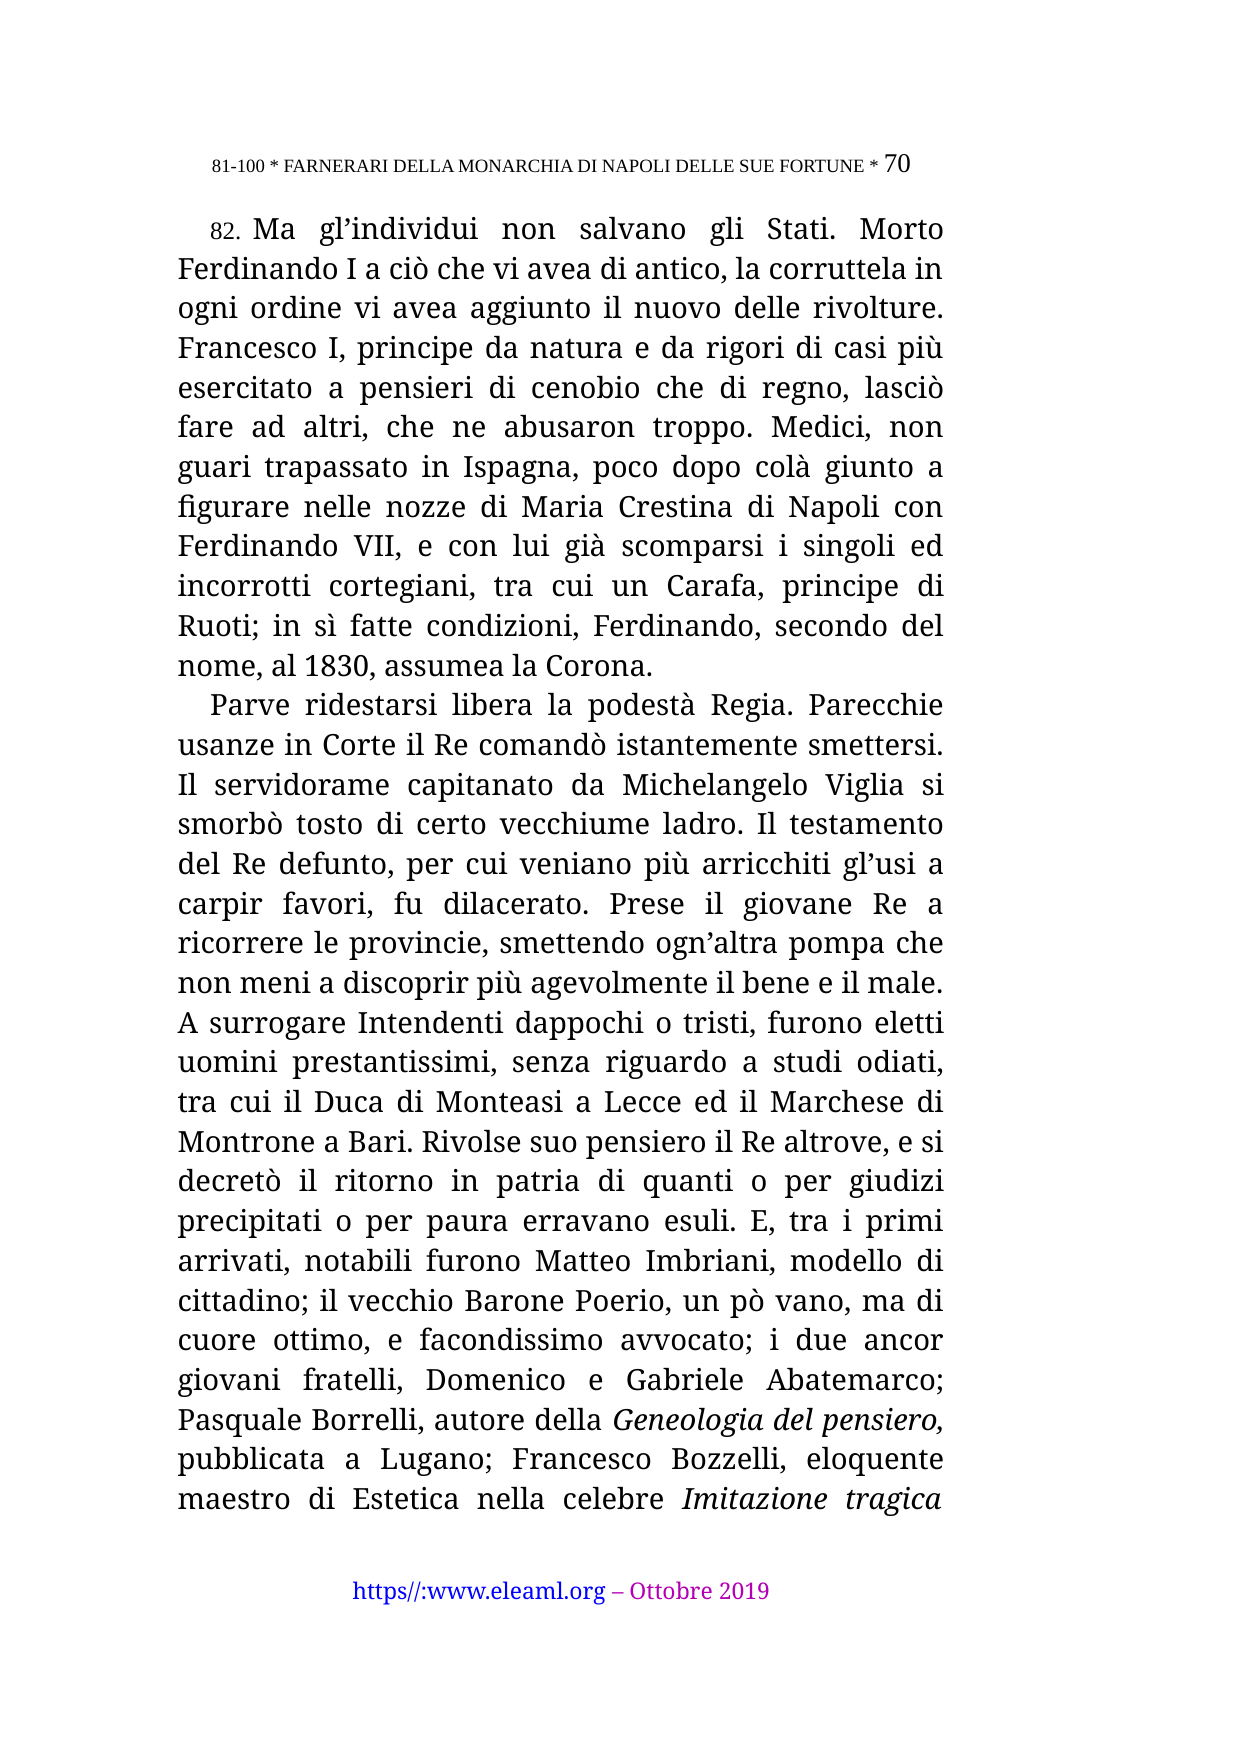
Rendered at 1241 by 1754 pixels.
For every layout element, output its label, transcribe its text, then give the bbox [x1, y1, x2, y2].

text Parve ridestarsi libera la podestà Regia. Parecchie usanze in Corte il Re comandò istantemente smettersi. Il servidorame capitanato da Michelangelo Viglia si smorbò tosto di certo vecchiume ladro. Il testamento del Re defunto, per cui veniano più arricchiti gl’usi a carpir favori, fu dilacerato. Prese il giovane Re a ricorrere le provincie, smettendo ogn’altra pompa che non meni a discoprir più agevolmente il bene e il male. A surrogare Intendenti dappochi o tristi, furono eletti uomini prestantissimi, senza riguardo a studi odiati, tra cui il Duca di Monteasi a Lecce ed il Marchese di Montrone a Bari. Rivolse suo pensiero il Re altrove, e si decretò il ritorno in patria di quanti o per giudizi precipitati o per paura erravano esuli. E, tra i primi arrivati, notabili furono Matteo Imbriani, modello di cittadino; il vecchio Barone Poerio, un pò vano, ma di cuore ottimo, e facondissimo avvocato; i due ancor giovani fratelli, Domenico e Gabriele Abatemarco; Pasquale Borrelli, autore della Geneologia del pensiero, pubblicata a Lugano; Francesco Bozzelli, eloquente maestro di Estetica nella celebre Imitazione tragica [177, 684, 945, 1518]
list Ma gl’individui non salvano gli Stati. Morto Ferdinando I a ciò che vi avea di antico, la corruttela in ogni ordine vi avea aggiunto il nuovo delle rivolture. Francesco I, principe da natura e da rigori di casi più esercitato a pensieri di cenobio che di regno, lasciò fare ad altri, che ne abusaron troppo. Medici, non guari trapassato in Ispagna, poco dopo colà giunto a figurare nelle nozze di Maria Crestina di Napoli con Ferdinando VII, e con lui già scomparsi i singoli ed incorrotti cortegiani, tra cui un Carafa, principe di Ruoti; in sì fatte condizioni, Ferdinando, secondo del nome, al 1830, assumea la Corona. [177, 208, 945, 684]
